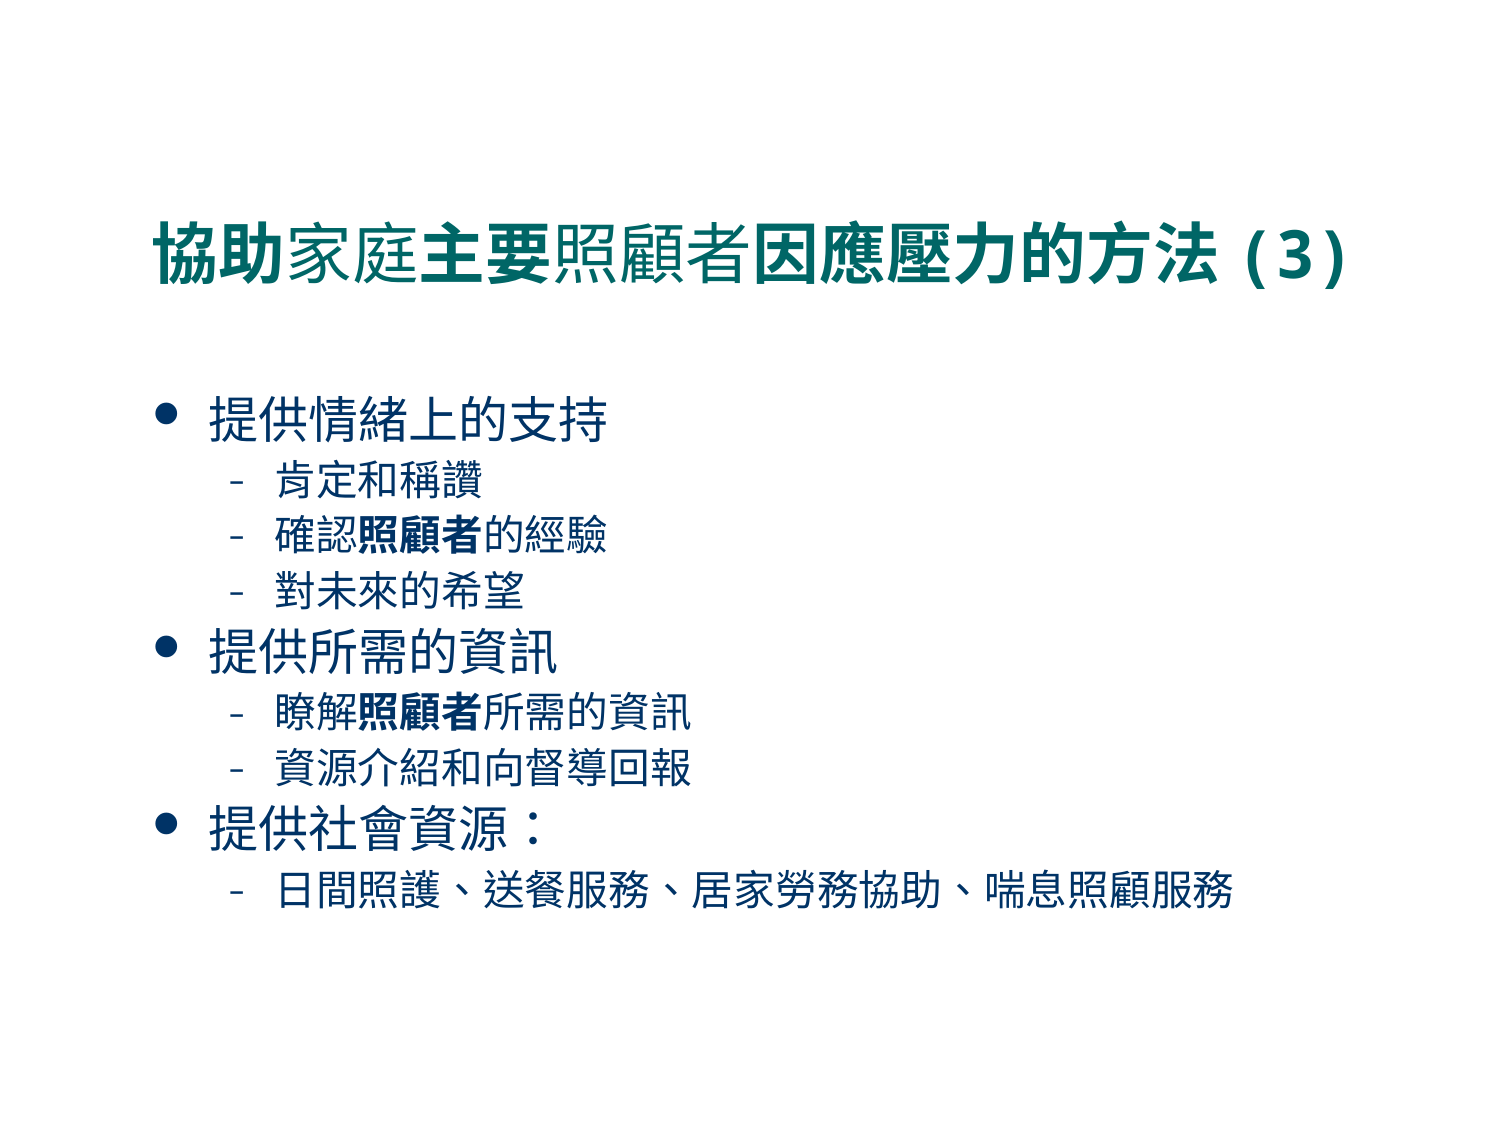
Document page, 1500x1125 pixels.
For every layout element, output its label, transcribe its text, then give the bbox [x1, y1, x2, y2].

title 協助家庭主要照顧者因應壓力的方法(3) [136, 136, 1414, 301]
list 提供情緒上的支持 肯定和稱讚 確認照顧者的經驗 對未來的希望 提供所需的資訊 瞭解照顧者所需的資訊 資源介紹和向督導回報 提供社會資源： 日間照護、送餐服務、居家勞務協助、喘息照顧服務 [137, 387, 1400, 999]
